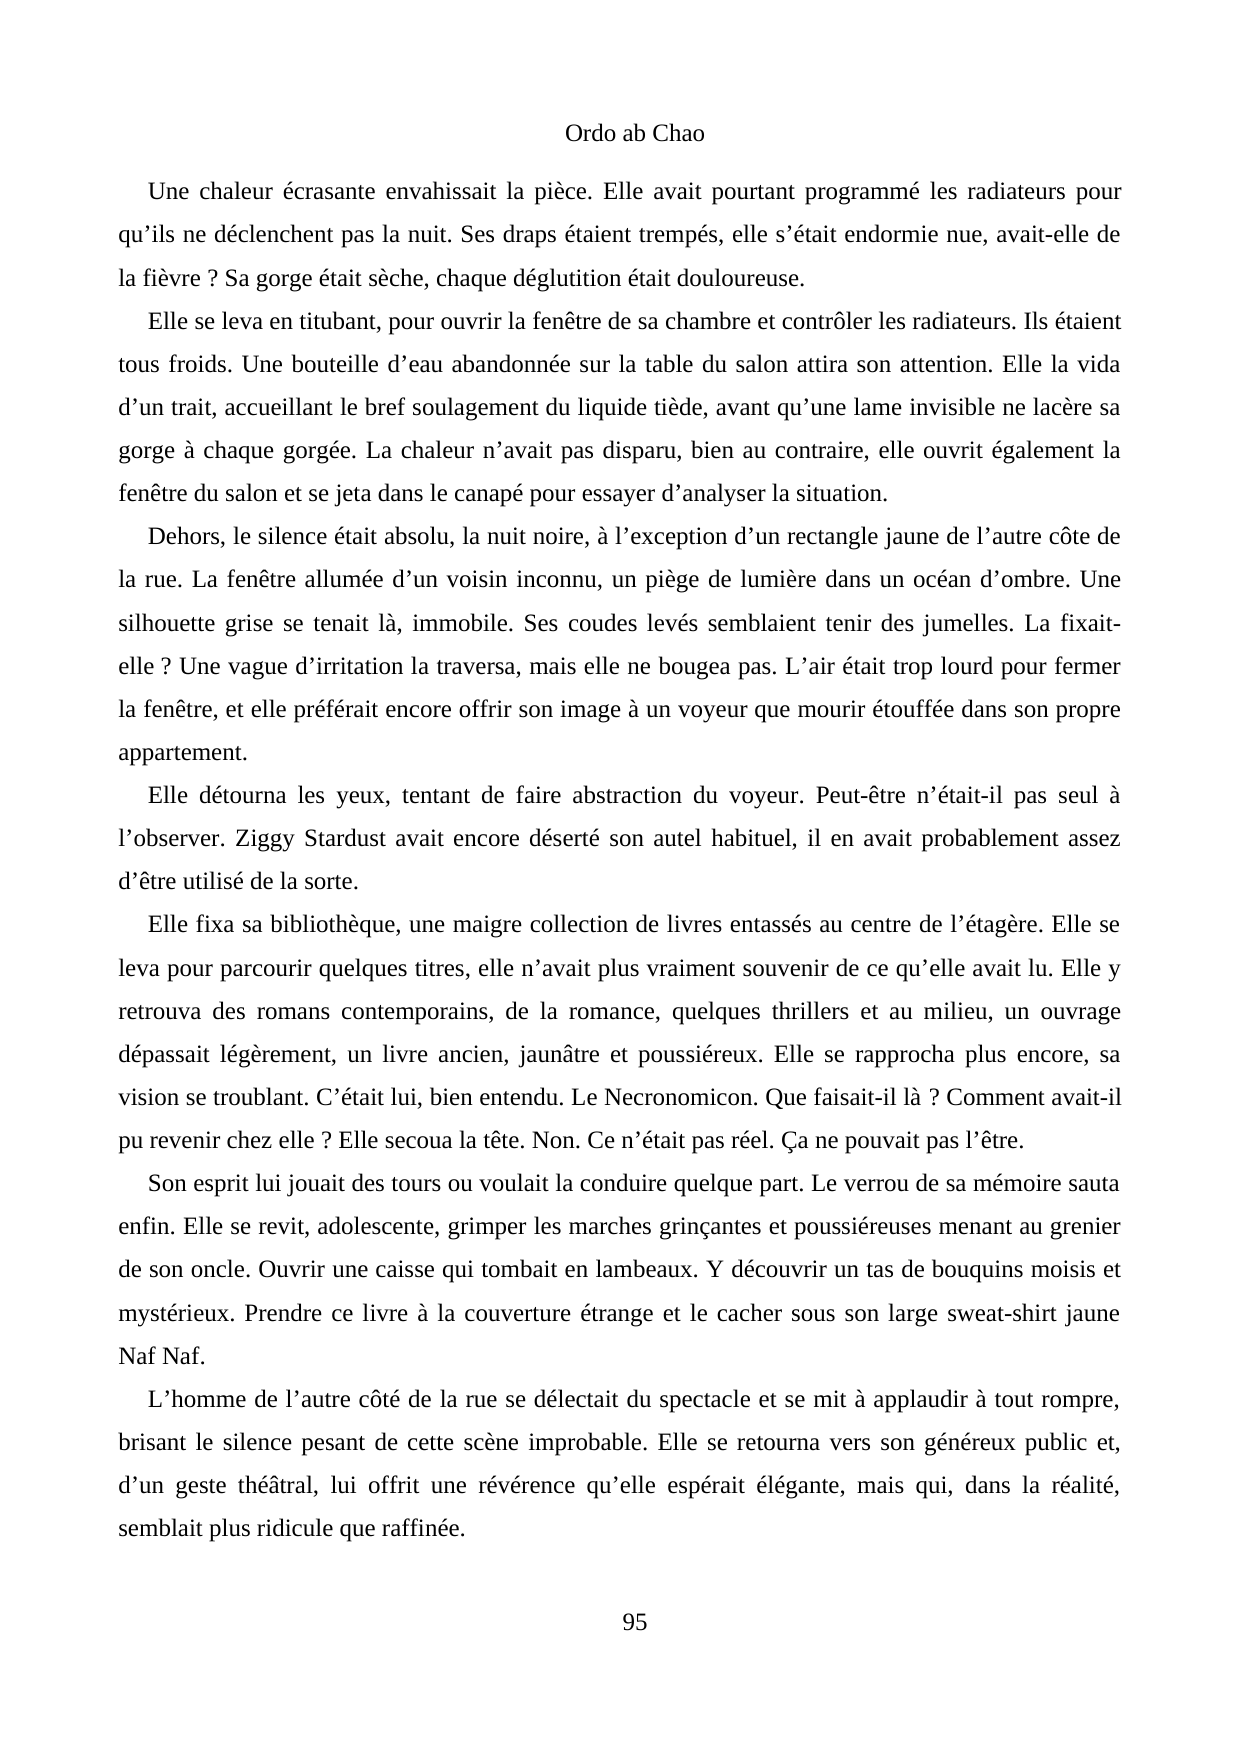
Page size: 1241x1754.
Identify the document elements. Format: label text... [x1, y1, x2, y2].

text Elle détourna les yeux, tentant de faire abstraction du voyeur. Peut-être n’était-il pas seul à l’observer. Ziggy Stardust avait encore déserté son autel habituel, il en avait probablement assez d’être utilisé de la sorte. [118, 780, 1122, 895]
text Dehors, le silence était absolu, la nuit noire, à l’exception d’un rectangle jaune de l’autre côte de la rue. La fenêtre allumée d’un voisin inconnu, un piège de lumière dans un océan d’ombre. Une silhouette grise se tenait là, immobile. Ses coudes levés semblaient tenir des jumelles. La fixait-elle ? Une vague d’irritation la traversa, mais elle ne bougea pas. L’air était trop lourd pour fermer la fenêtre, et elle préférait encore offrir son image à un voyeur que mourir étouffée dans son propre appartement. [118, 521, 1122, 766]
text Une chaleur écrasante envahissait la pièce. Elle avait pourtant programmé les radiateurs pour qu’ils ne déclenchent pas la nuit. Ses draps étaient trempés, elle s’était endormie nue, avait-elle de la fièvre ? Sa gorge était sèche, chaque déglutition était douloureuse. [118, 176, 1122, 291]
text Son esprit lui jouait des tours ou voulait la conduire quelque part. Le verrou de sa mémoire sauta enfin. Elle se revit, adolescente, grimper les marches grinçantes et poussiéreuses menant au grenier de son oncle. Ouvrir une caisse qui tombait en lambeaux. Y découvrir un tas de bouquins moisis et mystérieux. Prendre ce livre à la couverture étrange et le cacher sous son large sweat-shirt jaune Naf Naf. [118, 1168, 1122, 1369]
text L’homme de l’autre côté de la rue se délectait du spectacle et se mit à applaudir à tout rompre, brisant le silence pesant de cette scène improbable. Elle se retourna vers son généreux public et, d’un geste théâtral, lui offrit une révérence qu’elle espérait élégante, mais qui, dans la réalité, semblait plus ridicule que raffinée. [118, 1384, 1122, 1542]
text Elle se leva en titubant, pour ouvrir la fenêtre de sa chambre et contrôler les radiateurs. Ils étaient tous froids. Une bouteille d’eau abandonnée sur la table du salon attira son attention. Elle la vida d’un trait, accueillant le bref soulagement du liquide tiède, avant qu’une lame invisible ne lacère sa gorge à chaque gorgée. La chaleur n’avait pas disparu, bien au contraire, elle ouvrit également la fenêtre du salon et se jeta dans le canapé pour essayer d’analyser la situation. [118, 306, 1122, 507]
text Elle fixa sa bibliothèque, une maigre collection de livres entassés au centre de l’étagère. Elle se leva pour parcourir quelques titres, elle n’avait plus vraiment souvenir de ce qu’elle avait lu. Elle y retrouva des romans contemporains, de la romance, quelques thrillers et au milieu, un ouvrage dépassait légèrement, un livre ancien, jaunâtre et poussiéreux. Elle se rapprocha plus encore, sa vision se troublant. C’était lui, bien entendu. Le Necronomicon. Que faisait-il là ? Comment avait-il pu revenir chez elle ? Elle secoua la tête. Non. Ce n’était pas réel. Ça ne pouvait pas l’être. [118, 909, 1122, 1154]
